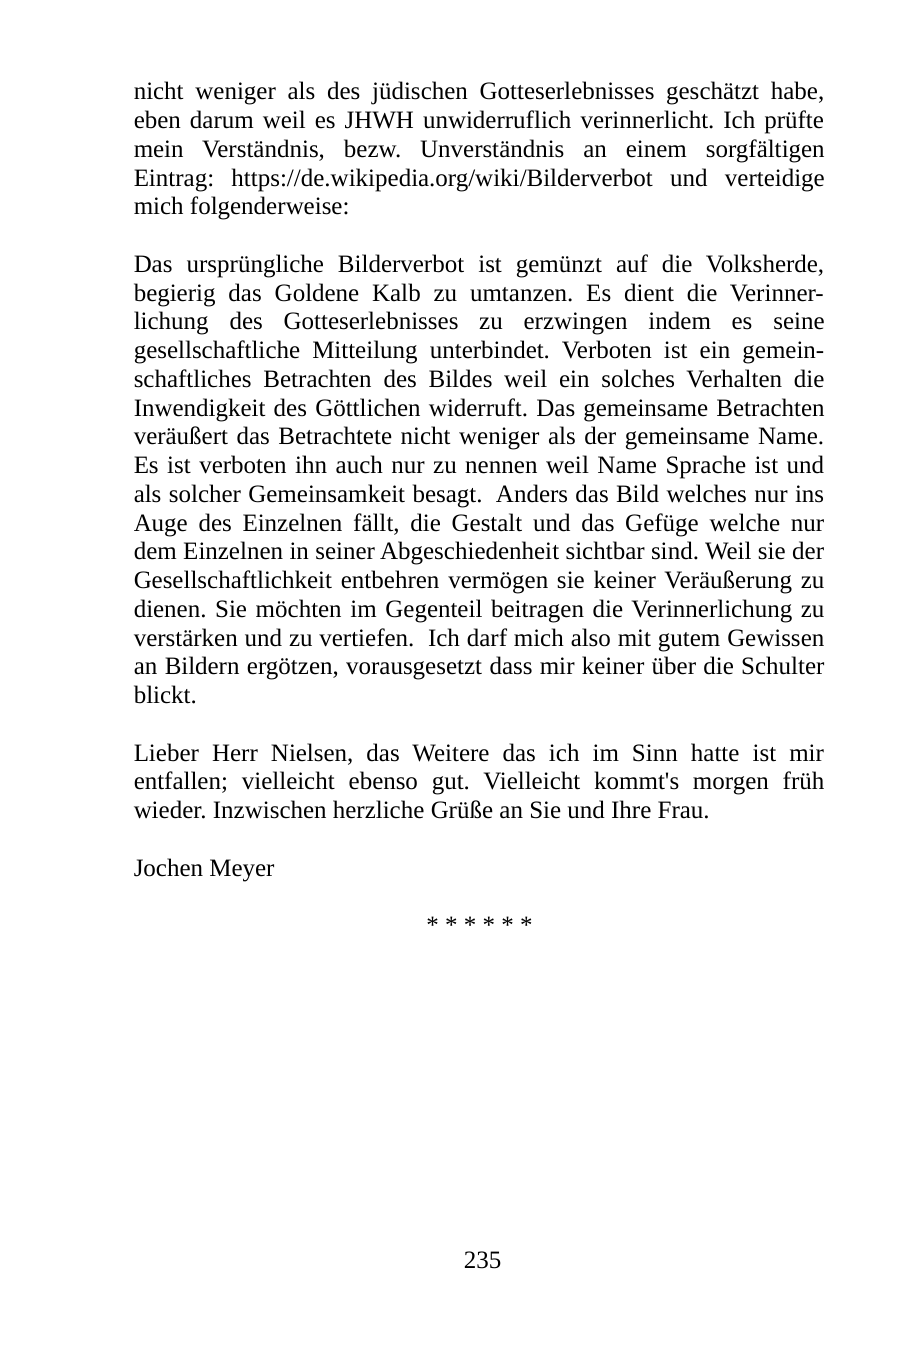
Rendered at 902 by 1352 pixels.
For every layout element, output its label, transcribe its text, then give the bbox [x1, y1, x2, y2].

text nicht weniger als des jüdischen Gotteserlebnisses geschätzt habe, eben darum weil es JHWH unwiderruflich verinnerlicht. Ich prüfte mein Verständnis, bezw. Unverständnis an einem sorgfältigen Eintrag: https://de.wikipedia.org/wiki/Bilderverbot und verteidige mich folgenderweise: [133, 76, 825, 220]
text Jochen Meyer [133, 853, 825, 881]
text Das ursprüngliche Bilderverbot ist gemünzt auf die Volksherde, begierig das Goldene Kalb zu umtanzen. Es dient die Verinner-lichung des Gotteserlebnisses zu erzwingen indem es seine gesellschaftliche Mitteilung unterbindet. Verboten ist ein gemein-schaftliches Betrachten des Bildes weil ein solches Verhalten die Inwendigkeit des Göttlichen widerruft. Das gemeinsame Betrachten veräußert das Betrachtete nicht weniger als der gemeinsame Name. Es ist verboten ihn auch nur zu nennen weil Name Sprache ist und als solcher Gemeinsamkeit besagt. Anders das Bild welches nur ins Auge des Einzelnen fällt, die Gestalt und das Gefüge welche nur dem Einzelnen in seiner Abgeschiedenheit sichtbar sind. Weil sie der Gesellschaftlichkeit entbehren vermögen sie keiner Veräußerung zu dienen. Sie möchten im Gegenteil beitragen die Verinnerlichung zu verstärken und zu vertiefen. Ich darf mich also mit gutem Gewissen an Bildern ergötzen, vorausgesetzt dass mir keiner über die Schulter blickt. [133, 249, 825, 709]
text * * * * * * [133, 910, 825, 939]
text Lieber Herr Nielsen, das Weitere das ich im Sinn hatte ist mir entfallen; vielleicht ebenso gut. Vielleicht kommt's morgen früh wieder. Inzwischen herzliche Grüße an Sie und Ihre Frau. [133, 738, 825, 824]
